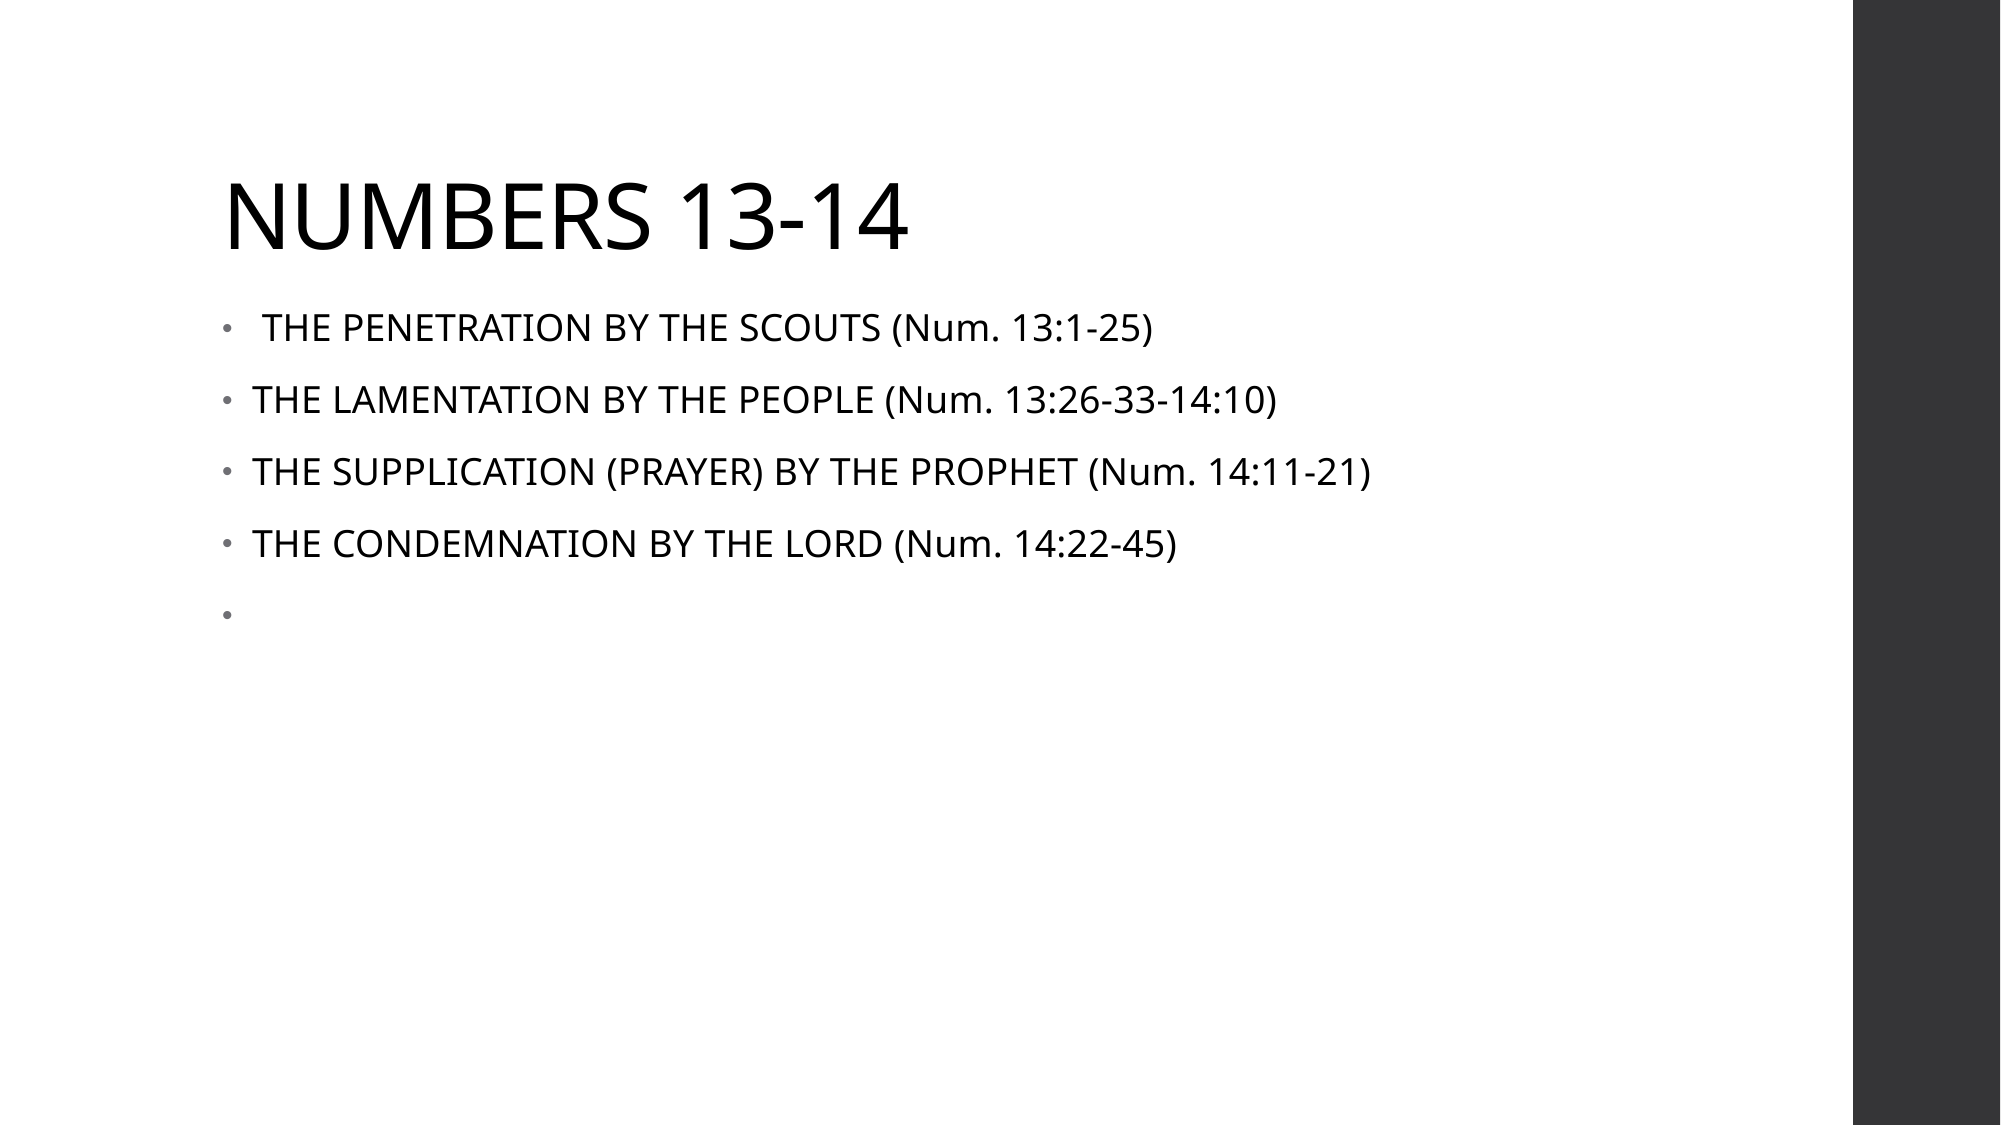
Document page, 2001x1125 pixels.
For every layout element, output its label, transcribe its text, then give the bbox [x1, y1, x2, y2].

list THE PENETRATION BY THE SCOUTS (Num. 13:1-25) THE LAMENTATION BY THE PEOPLE (Num. 13:26-33-14:10) THE SUPPLICATION (PRAYER) BY THE PROPHET (Num. 14:11-21) THE CONDEMNATION BY THE LORD (Num. 14:22-45) [206, 299, 1617, 1014]
title NUMBERS 13-14 [206, 60, 1797, 278]
